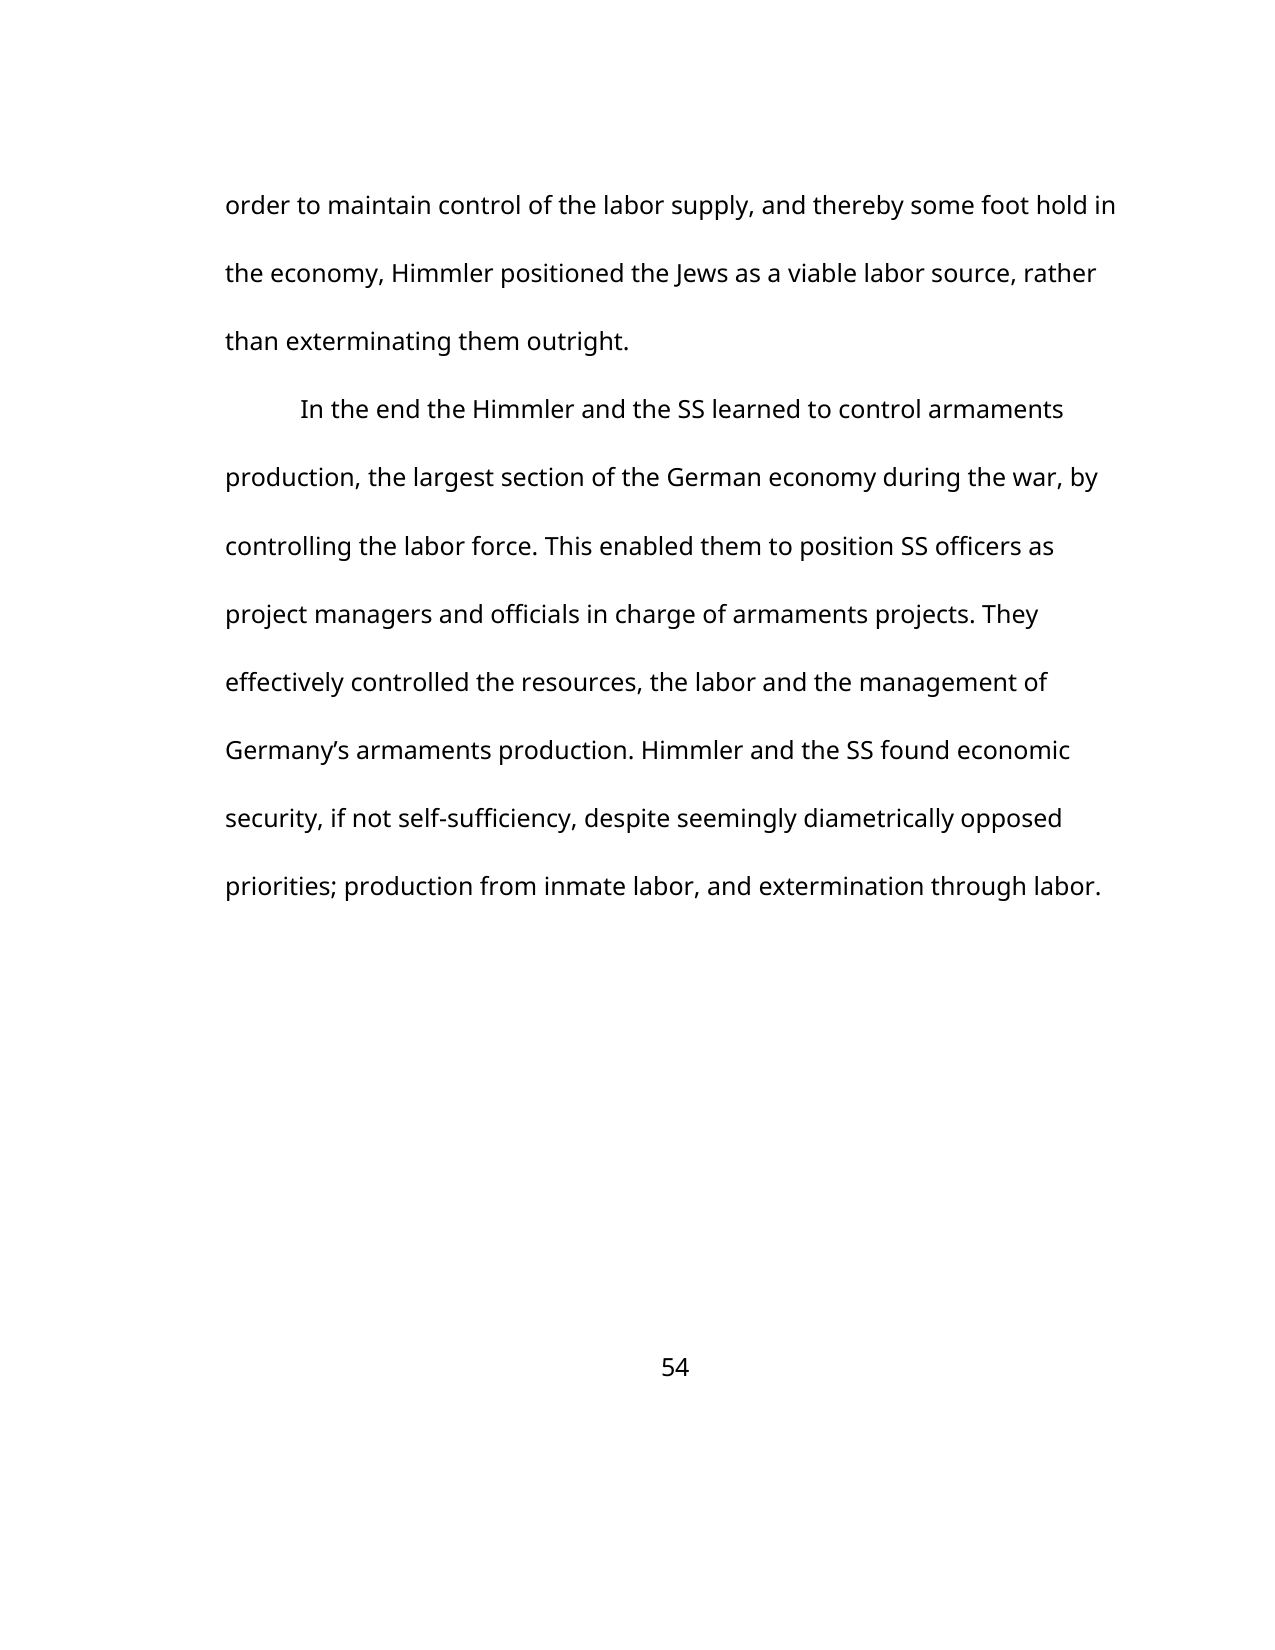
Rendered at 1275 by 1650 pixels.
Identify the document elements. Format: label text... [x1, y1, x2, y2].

text In the end the Himmler and the SS learned to control armaments production, the largest section of the German economy during the war, by controlling the labor force. This enabled them to position SS officers as project managers and officials in charge of armaments projects. They effectively controlled the resources, the labor and the management of Germany’s armaments production. Himmler and the SS found economic security, if not self-sufficiency, despite seemingly diametrically opposed priorities; production from inmate labor, and extermination through labor. [225, 392, 1125, 903]
text order to maintain control of the labor supply, and thereby some foot hold in the economy, Himmler positioned the Jews as a viable labor source, rather than exterminating them outright. [225, 187, 1125, 358]
